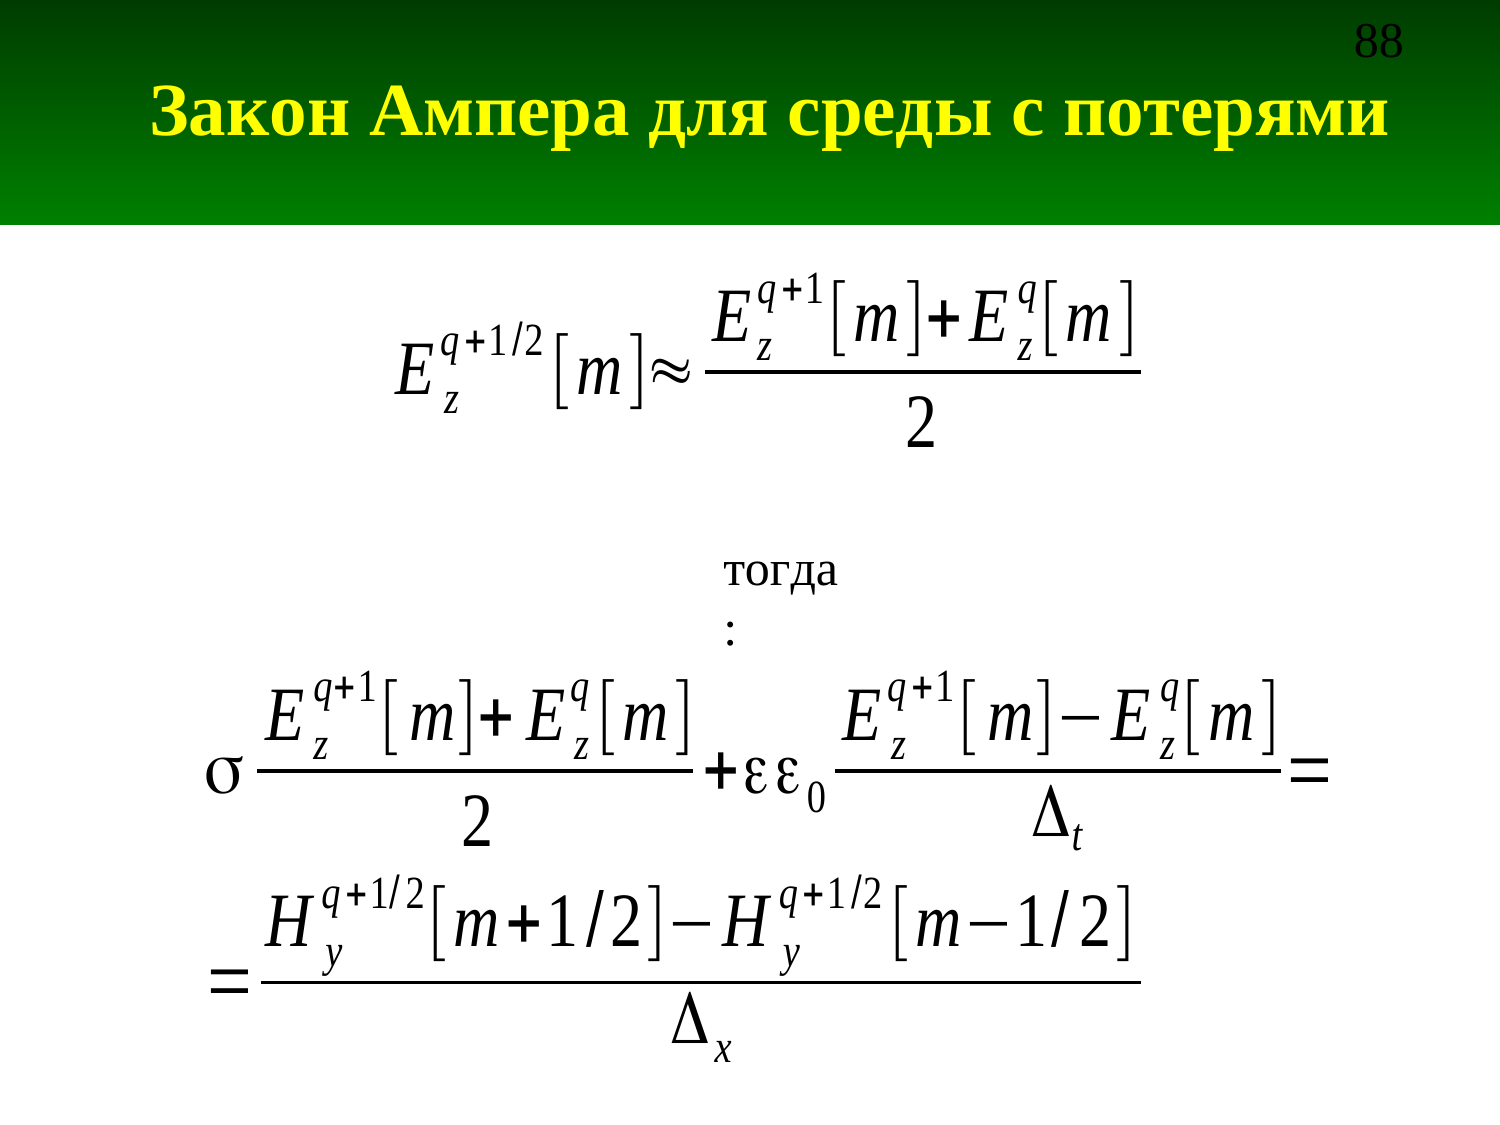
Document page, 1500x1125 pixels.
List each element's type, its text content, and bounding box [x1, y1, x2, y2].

chart [375, 259, 1158, 467]
title Закон Ампера для среды с потерями [100, 7, 1441, 204]
chart [188, 658, 1354, 1073]
text_box тогда: [708, 527, 864, 603]
